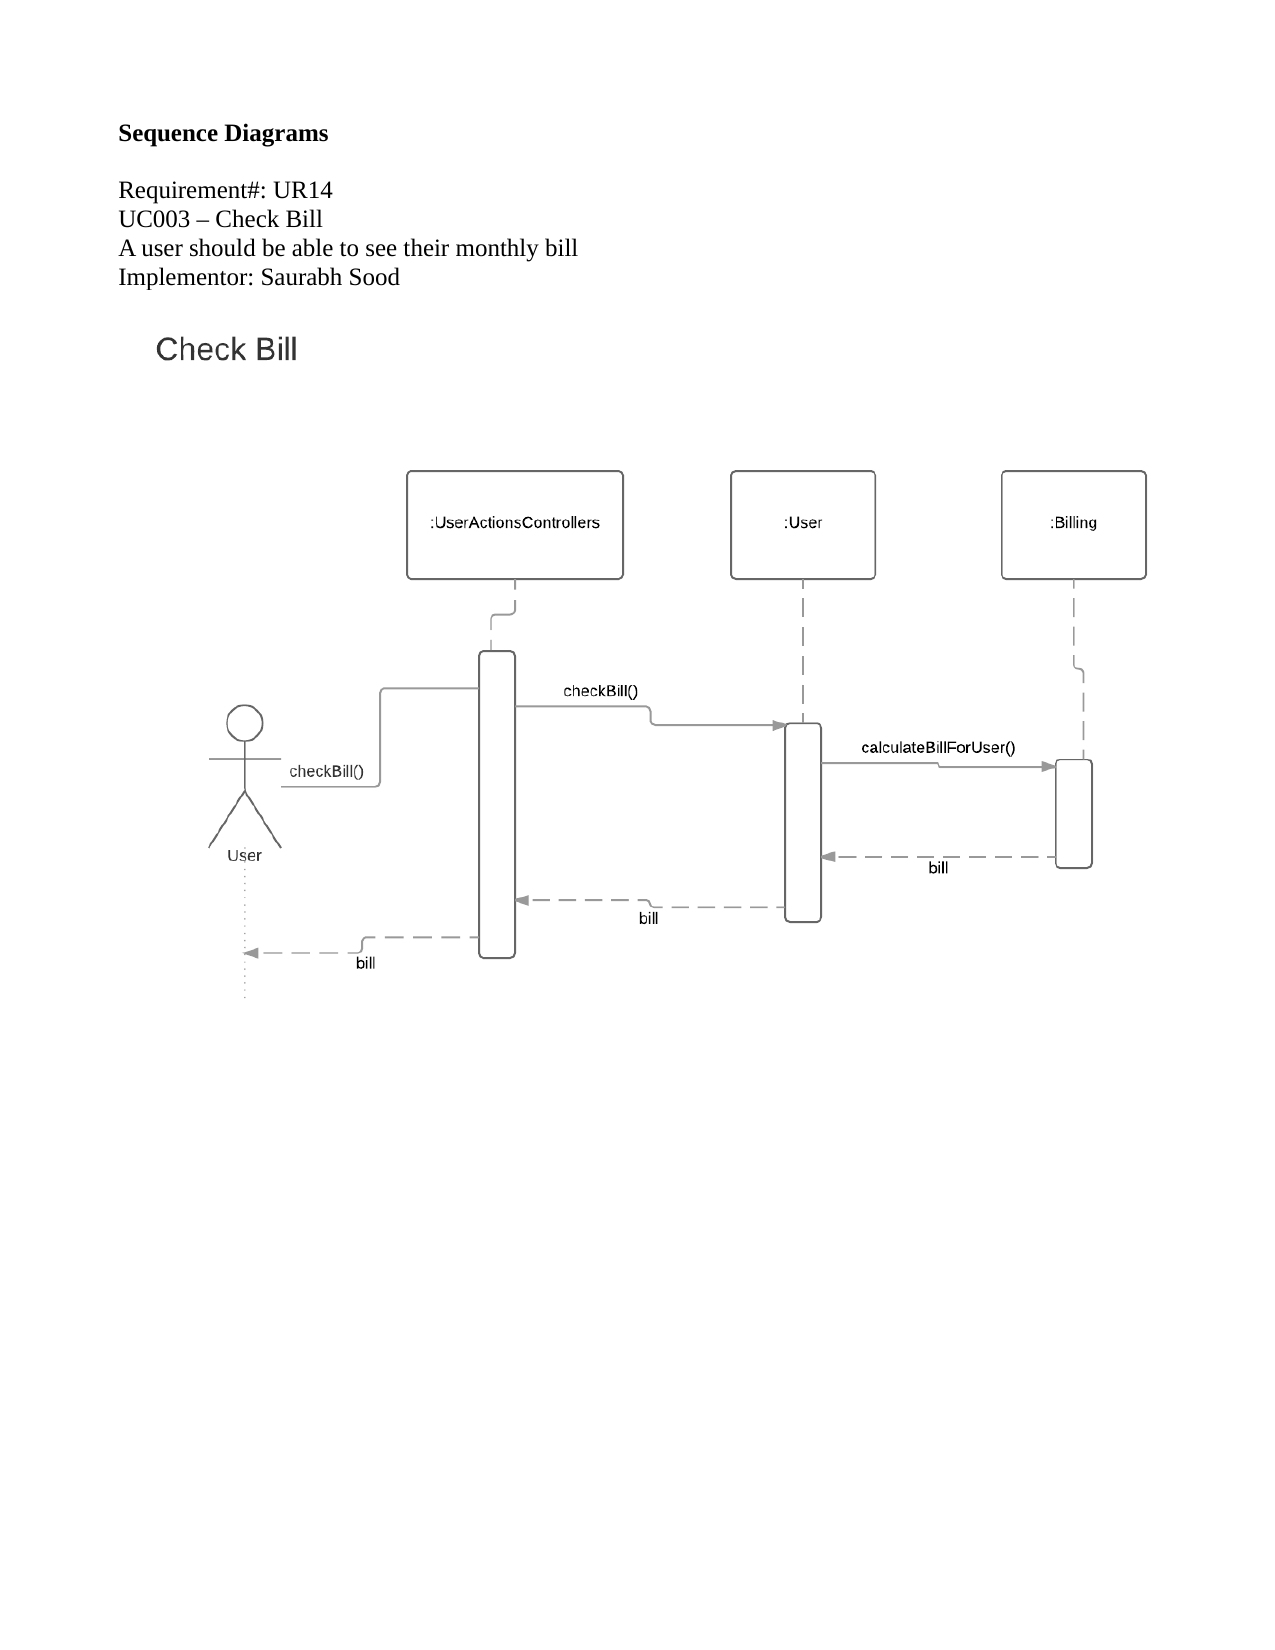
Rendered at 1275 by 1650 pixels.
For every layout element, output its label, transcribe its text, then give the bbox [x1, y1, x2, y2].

text Requirement#: UR14 [118, 176, 1157, 204]
picture [118, 290, 1157, 999]
text A user should be able to see their monthly bill [118, 233, 1157, 262]
text Sequence Diagrams [118, 118, 1157, 147]
text UC003 – Check Bill [118, 204, 1157, 233]
text Implementor: Saurabh Sood [118, 262, 1157, 290]
